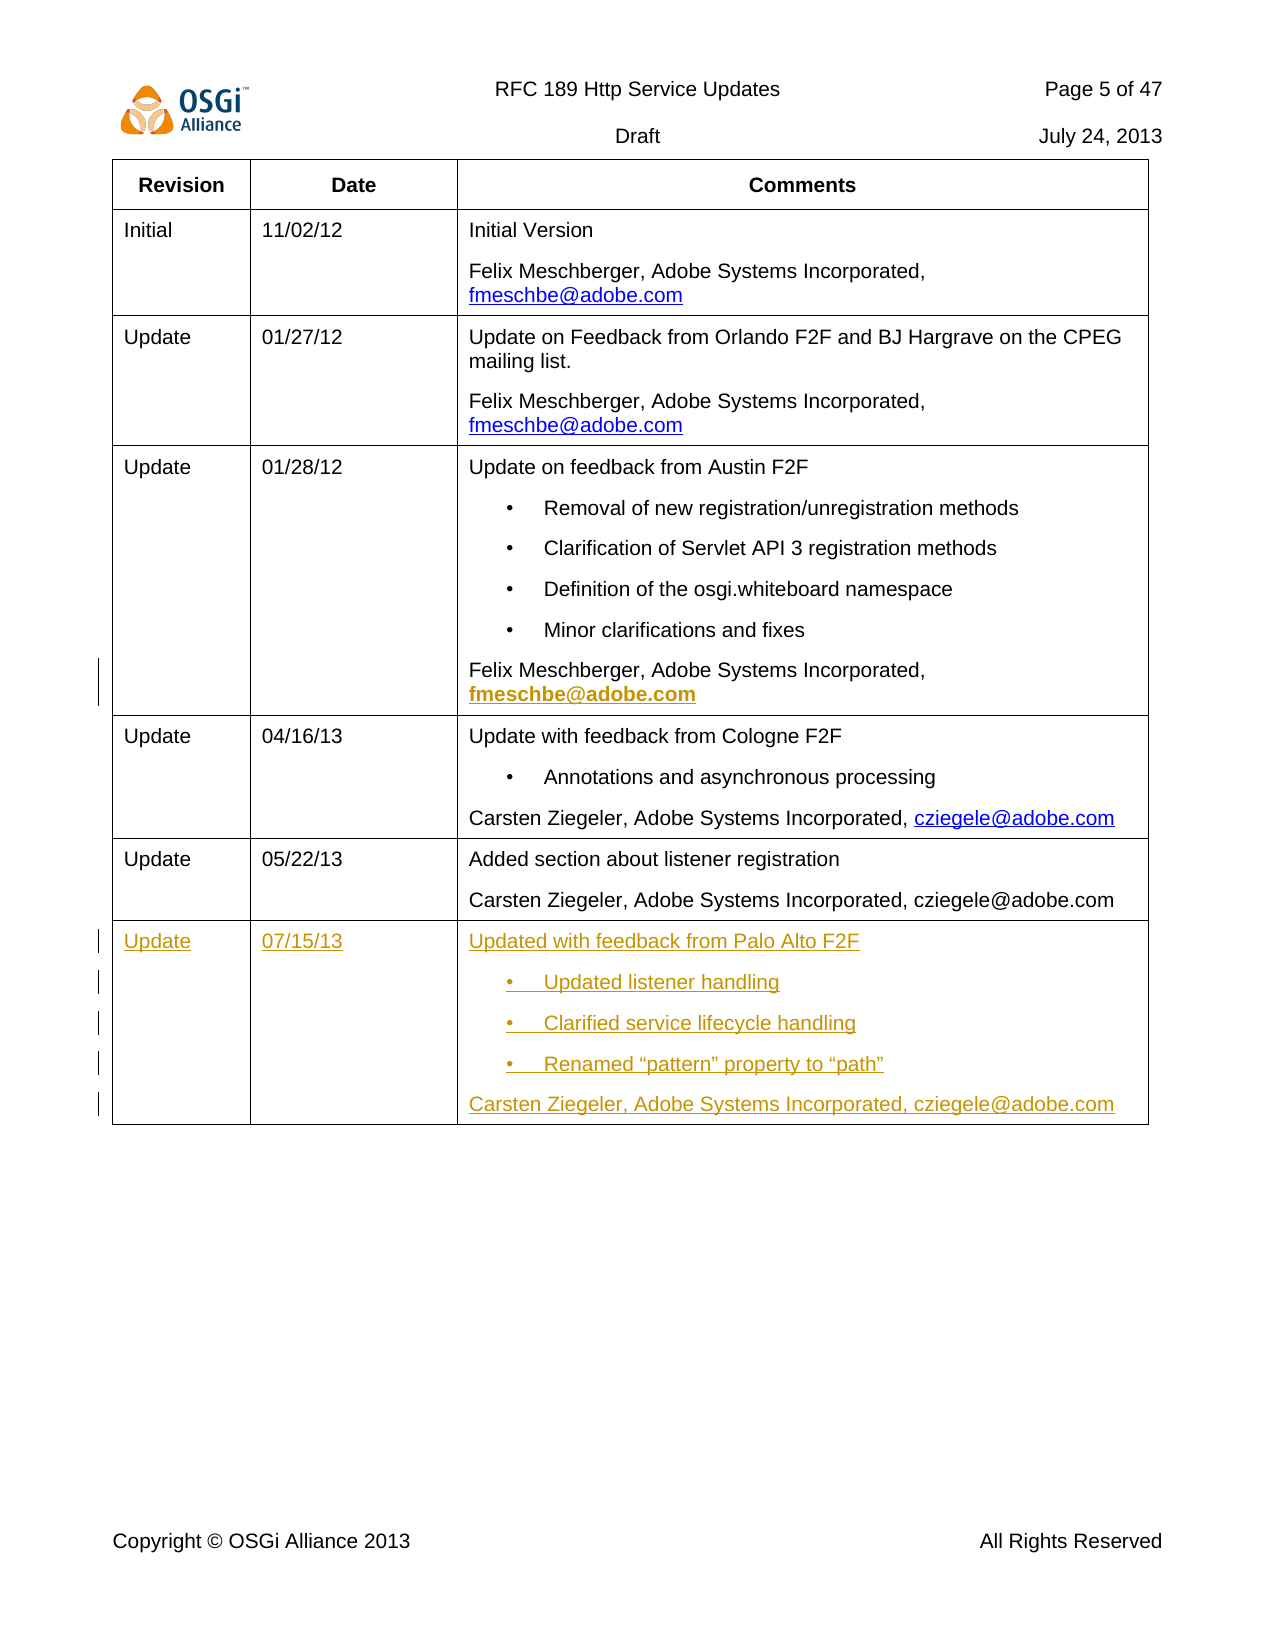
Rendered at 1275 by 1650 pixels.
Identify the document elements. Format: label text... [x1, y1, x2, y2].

table_cell 01/27/12 [251, 316, 457, 445]
table_cell 05/22/13 [251, 839, 457, 920]
picture [113, 78, 257, 142]
table_header Comments [458, 160, 1148, 209]
table_cell Update on feedback from Austin F2F Removal of new registration/unregistration methods Clarification of Servlet API 3 registration methods Definition of the osgi.whiteboard namespace Minor clarifications and fixes Felix Meschberger, Adobe Systems Incorporated, fmeschbe@adobe.com [458, 446, 1148, 714]
table_cell Update on Feedback from Orlando F2F and BJ Hargrave on the CPEG mailing list. Felix Meschberger, Adobe Systems Incorporated, fmeschbe@adobe.com [458, 316, 1148, 445]
table_cell 01/28/12 [251, 446, 457, 714]
table_cell Added section about listener registration Carsten Ziegeler, Adobe Systems Incorporated, cziegele@adobe.com [458, 839, 1148, 920]
table_cell Initial Version Felix Meschberger, Adobe Systems Incorporated, fmeschbe@adobe.com [458, 210, 1148, 315]
table_header Revision [113, 160, 250, 209]
table_cell 07/15/13 [251, 921, 457, 1124]
table_cell 04/16/13 [251, 716, 457, 838]
table_cell Update [113, 446, 250, 714]
table_cell 11/02/12 [251, 210, 457, 315]
table_cell Update [113, 716, 250, 838]
table_cell Initial [113, 210, 250, 315]
table_cell Update [113, 921, 250, 1124]
table_cell Update with feedback from Cologne F2F Annotations and asynchronous processing Carsten Ziegeler, Adobe Systems Incorporated, cziegele@adobe.com [458, 716, 1148, 838]
table_cell Update [113, 316, 250, 445]
table_cell Updated with feedback from Palo Alto F2F Updated listener handling Clarified service lifecycle handling Renamed “pattern” property to “path” Carsten Ziegeler, Adobe Systems Incorporated, cziegele@adobe.com [458, 921, 1148, 1124]
table_cell Update [113, 839, 250, 920]
table_header Date [251, 160, 457, 209]
